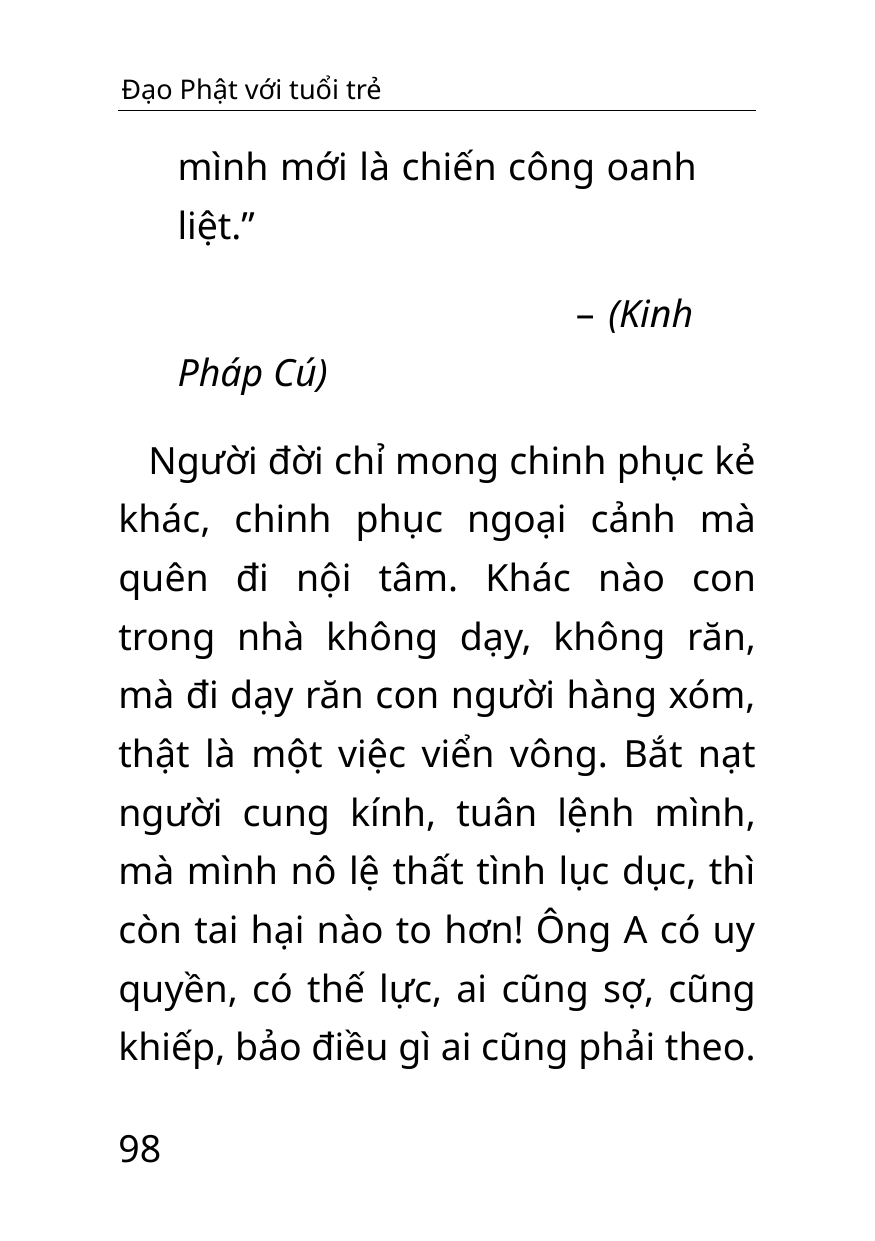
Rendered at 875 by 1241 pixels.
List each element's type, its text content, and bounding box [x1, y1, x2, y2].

text Người đời chỉ mong chinh phục kẻ khác, chinh phục ngoại cảnh mà quên đi nội tâm. Khác nào con trong nhà không dạy, không răn, mà đi dạy răn con người hàng xóm, thật là một việc viển vông. Bắt nạt người cung kính, tuân lệnh mình, mà mình nô lệ thất tình lục dục, thì còn tai hại nào to hơn! Ông A có uy quyền, có thế lực, ai cũng sợ, cũng khiếp, bảo điều gì ai cũng phải theo. [118, 434, 756, 1072]
text – (Kinh Pháp Cú) [177, 287, 697, 397]
text mình mới là chiến công oanh liệt.” [177, 141, 697, 250]
